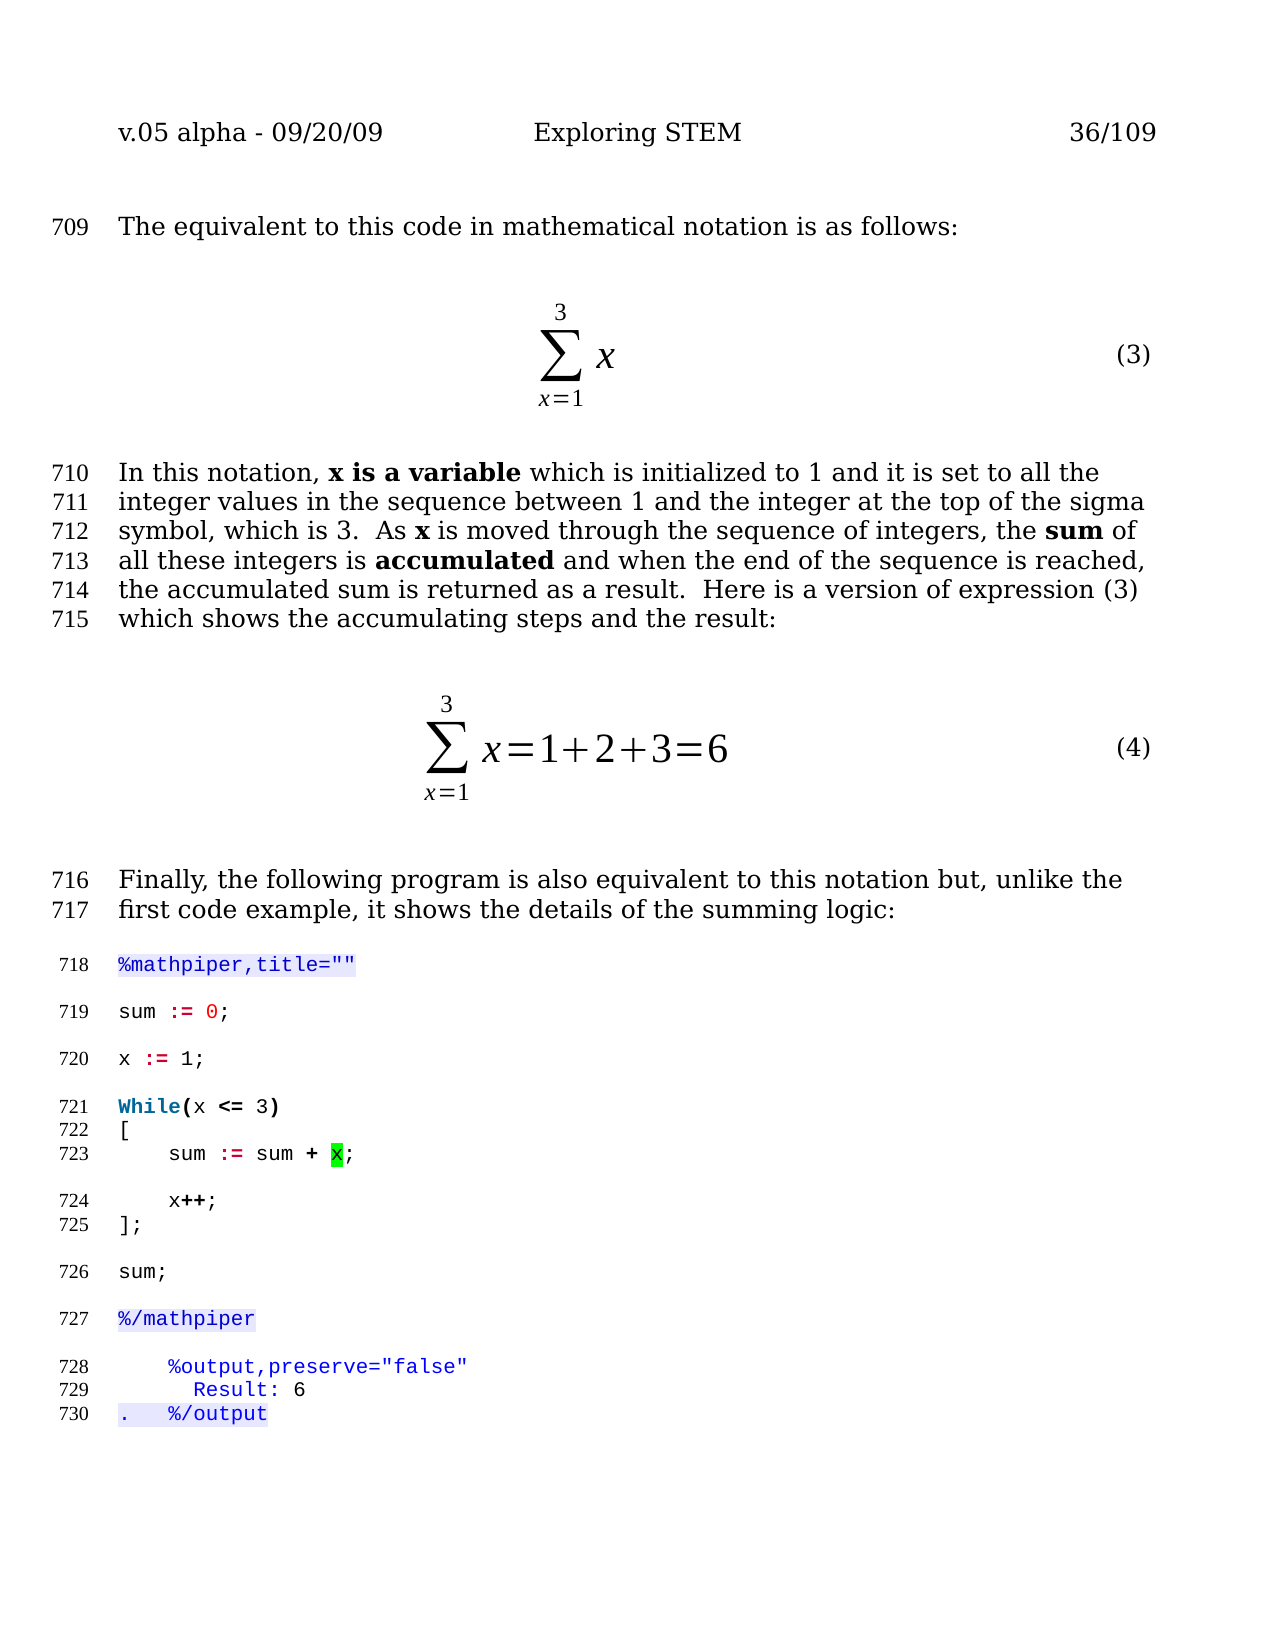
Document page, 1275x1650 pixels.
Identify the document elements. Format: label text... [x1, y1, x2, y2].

text %/mathpiper [118, 1308, 1157, 1332]
text %mathpiper,title="" [118, 954, 1157, 977]
text x++; [118, 1190, 1157, 1214]
table_header (4) [1041, 684, 1157, 813]
text Finally, the following program is also equivalent to this notation but, unlike the first code example, it shows the details of the summing logic: [118, 866, 1157, 924]
text sum := 0; [118, 1001, 1157, 1025]
table_header (3) [1041, 291, 1157, 419]
table_header [118, 684, 1041, 813]
text %output,preserve="false" [118, 1356, 1157, 1379]
text While(x <= 3) [118, 1096, 1157, 1119]
text [ [118, 1119, 1157, 1143]
text Result: 6 [118, 1379, 1157, 1403]
text In this notation, x is a variable which is initialized to 1 and it is set to all the integer values in the sequence between 1 and the integer at the top of the sigma symbol, which is 3. As x is moved through the sequence of integers, the sum of all these integers is accumulated and when the end of the sequence is reached, the accumulated sum is returned as a result. Here is a version of expression (3) which shows the accumulating steps and the result: [118, 458, 1157, 633]
text sum := sum + x; [118, 1143, 1157, 1167]
text sum; [118, 1261, 1157, 1285]
text The equivalent to this code in mathematical notation is as follows: [118, 212, 1157, 241]
text ]; [118, 1214, 1157, 1237]
text . %/output [118, 1403, 1157, 1427]
text x := 1; [118, 1048, 1157, 1072]
table_header [118, 291, 1041, 419]
